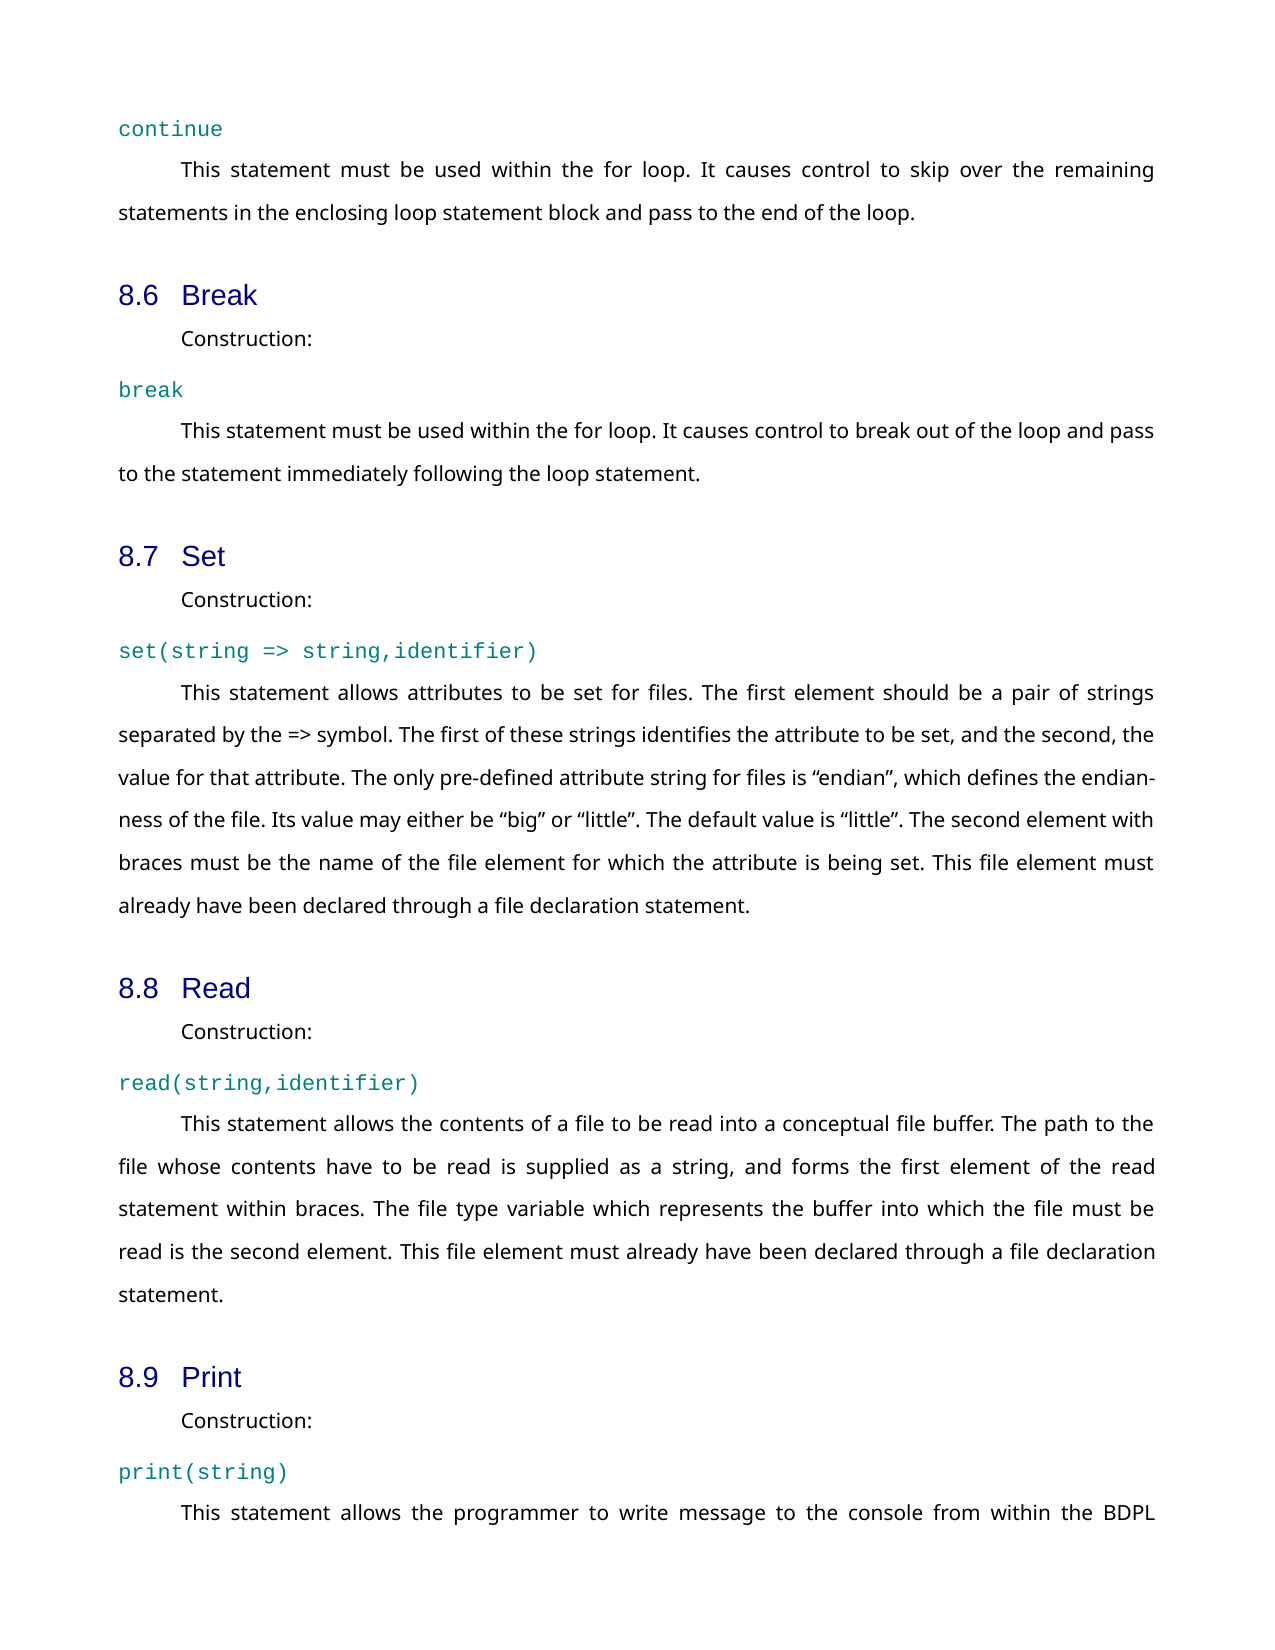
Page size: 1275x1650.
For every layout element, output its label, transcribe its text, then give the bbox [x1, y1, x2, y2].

text This statement must be used within the for loop. It causes control to skip over the remaining statements in the enclosing loop statement block and pass to the end of the loop. [118, 155, 1157, 226]
text This statement must be used within the for loop. It causes control to break out of the loop and pass to the statement immediately following the loop statement. [118, 417, 1157, 488]
subtitle Break [118, 278, 1157, 312]
subtitle Read [118, 971, 1157, 1004]
text set(string => string,identifier) [118, 640, 1157, 665]
text This statement allows attributes to be set for files. The first element should be a pair of strings separated by the => symbol. The first of these strings identifies the attribute to be set, and the second, the value for that attribute. The only pre-defined attribute string for files is “endian”, which defines the endian-ness of the file. Its value may either be “big” or “little”. The default value is “little”. The second element with braces must be the name of the file element for which the attribute is being set. This file element must already have been declared through a file declaration statement. [118, 678, 1157, 919]
text continue [118, 118, 1157, 143]
text Construction: [118, 1017, 1157, 1045]
text Construction: [118, 585, 1157, 614]
text break [118, 379, 1157, 404]
subtitle Print [118, 1360, 1157, 1393]
subtitle Set [118, 539, 1157, 573]
text This statement allows the contents of a file to be read into a conceptual file buffer. The path to the file whose contents have to be read is supplied as a string, and forms the first element of the read statement within braces. The file type variable which represents the buffer into which the file must be read is the second element. This file element must already have been declared through a file declaration statement. [118, 1109, 1157, 1308]
text print(string) [118, 1461, 1157, 1486]
text read(string,identifier) [118, 1072, 1157, 1097]
text Construction: [118, 324, 1157, 353]
text Construction: [118, 1406, 1157, 1434]
text This statement allows the programmer to write message to the console from within the BDPL [118, 1498, 1157, 1527]
